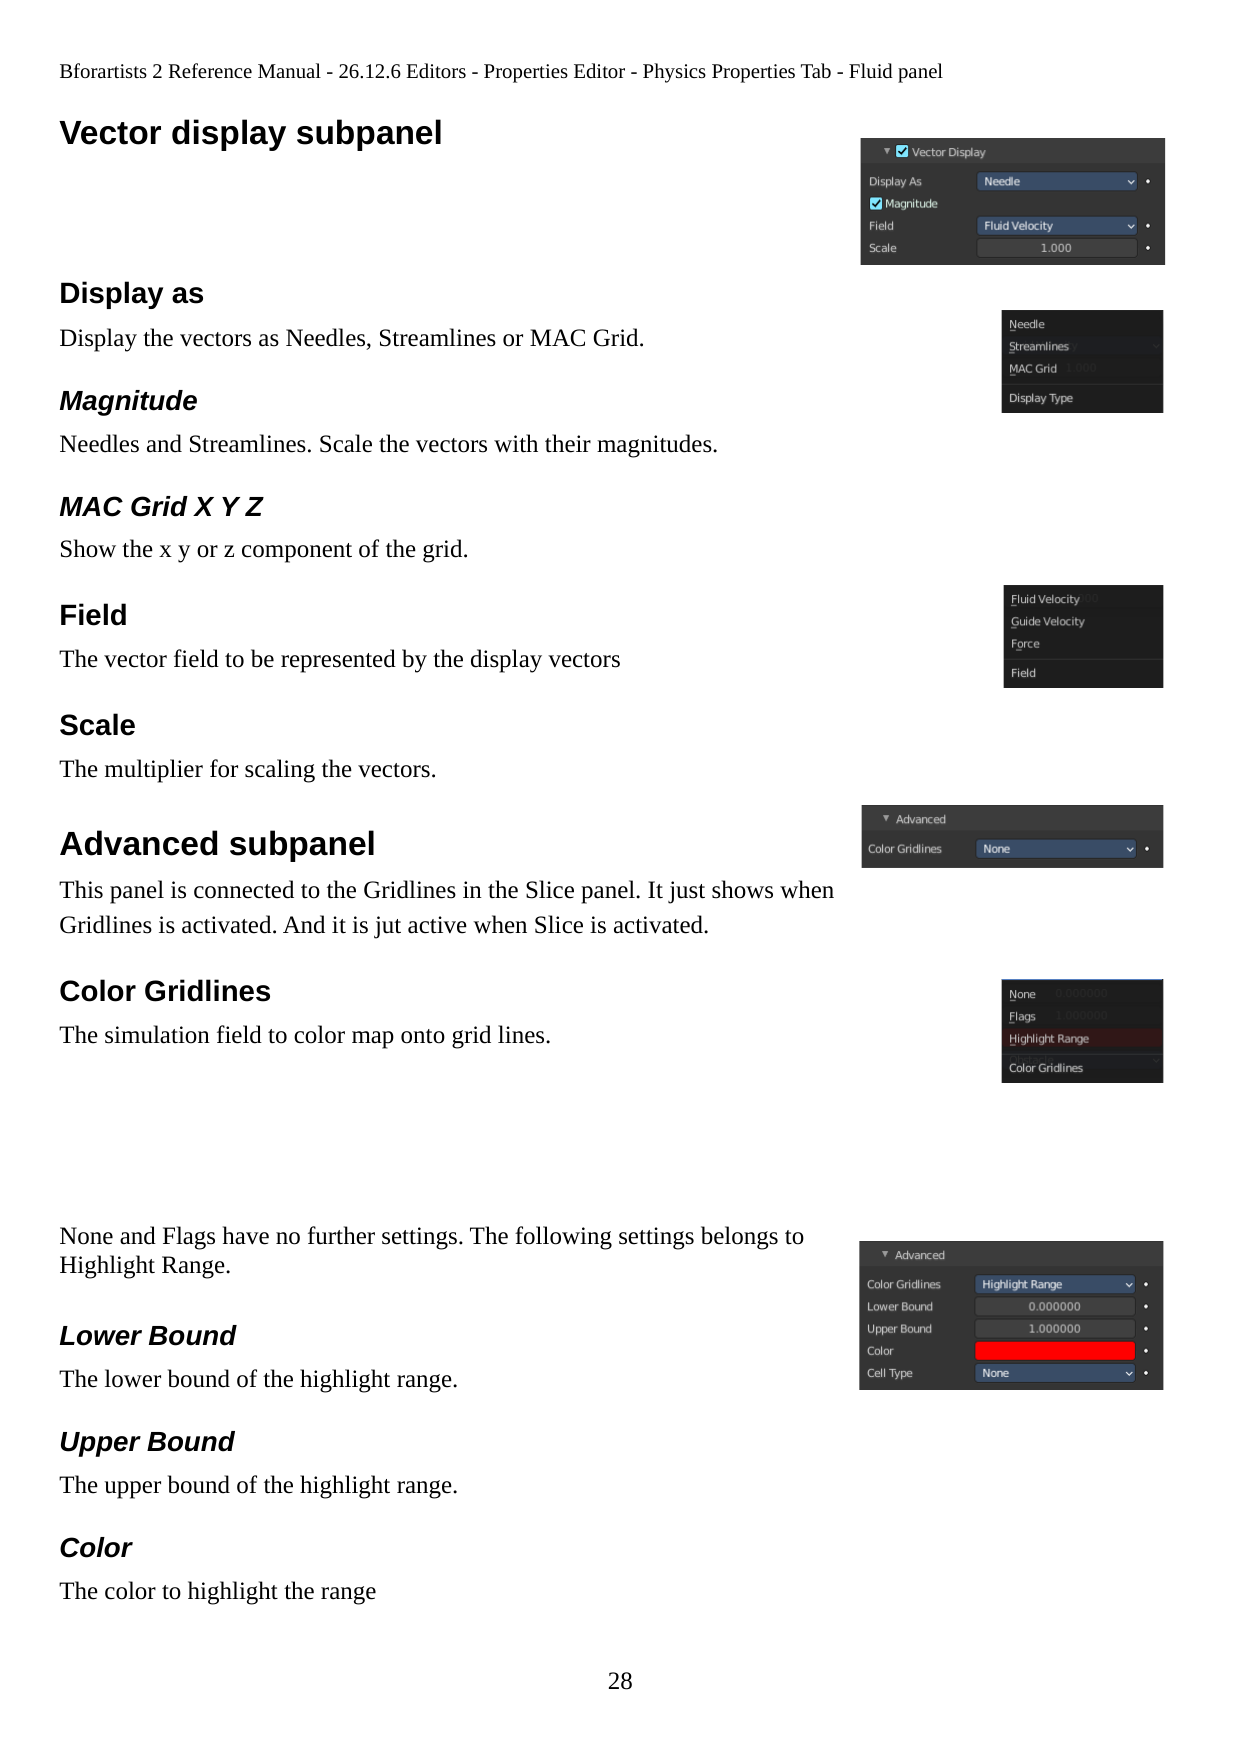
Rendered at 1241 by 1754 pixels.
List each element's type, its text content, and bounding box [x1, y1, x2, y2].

picture [860, 138, 1166, 265]
text The upper bound of the highlight range. [59, 1470, 1181, 1499]
text The multiplier for scaling the vectors. [59, 754, 1181, 783]
subtitle Scale [59, 708, 1181, 742]
subtitle Color [59, 1532, 1181, 1563]
subtitle Magnitude [59, 384, 1181, 416]
subtitle [1164, 824, 1181, 863]
text The simulation field to color map onto grid lines. [59, 1020, 1001, 1048]
picture [1003, 585, 1164, 688]
subtitle Upper Bound [59, 1426, 1181, 1458]
text Show the x y or z component of the grid. [59, 534, 1181, 563]
subtitle Vector display subpanel [59, 113, 1181, 151]
subtitle MAC Grid X Y Z [59, 490, 1181, 522]
subtitle Lower Bound [59, 1320, 859, 1352]
text The lower bound of the highlight range. [59, 1364, 1181, 1393]
picture [859, 1241, 1164, 1390]
subtitle [1164, 598, 1181, 632]
subtitle Field [59, 598, 1003, 632]
text None and Flags have no further settings. The following settings belongs to Highlight Range. [59, 1221, 1181, 1278]
subtitle Display as [59, 276, 1181, 310]
text The color to highlight the range [59, 1576, 1181, 1605]
text Needles and Streamlines. Scale the vectors with their magnitudes. [59, 429, 1181, 457]
picture [1001, 310, 1164, 413]
picture [861, 805, 1164, 868]
text Display the vectors as Needles, Streamlines or MAC Grid. [59, 323, 1001, 351]
subtitle [1164, 1320, 1181, 1352]
subtitle Color Gridlines [59, 973, 1181, 1007]
subtitle Advanced subpanel [59, 824, 861, 863]
text The vector field to be represented by the display vectors [59, 644, 1003, 673]
picture [1001, 979, 1164, 1083]
text This panel is connected to the Gridlines in the Slice panel. It just shows when Gridlines is activated. And it is jut active when Slice is activated. [59, 875, 1181, 939]
